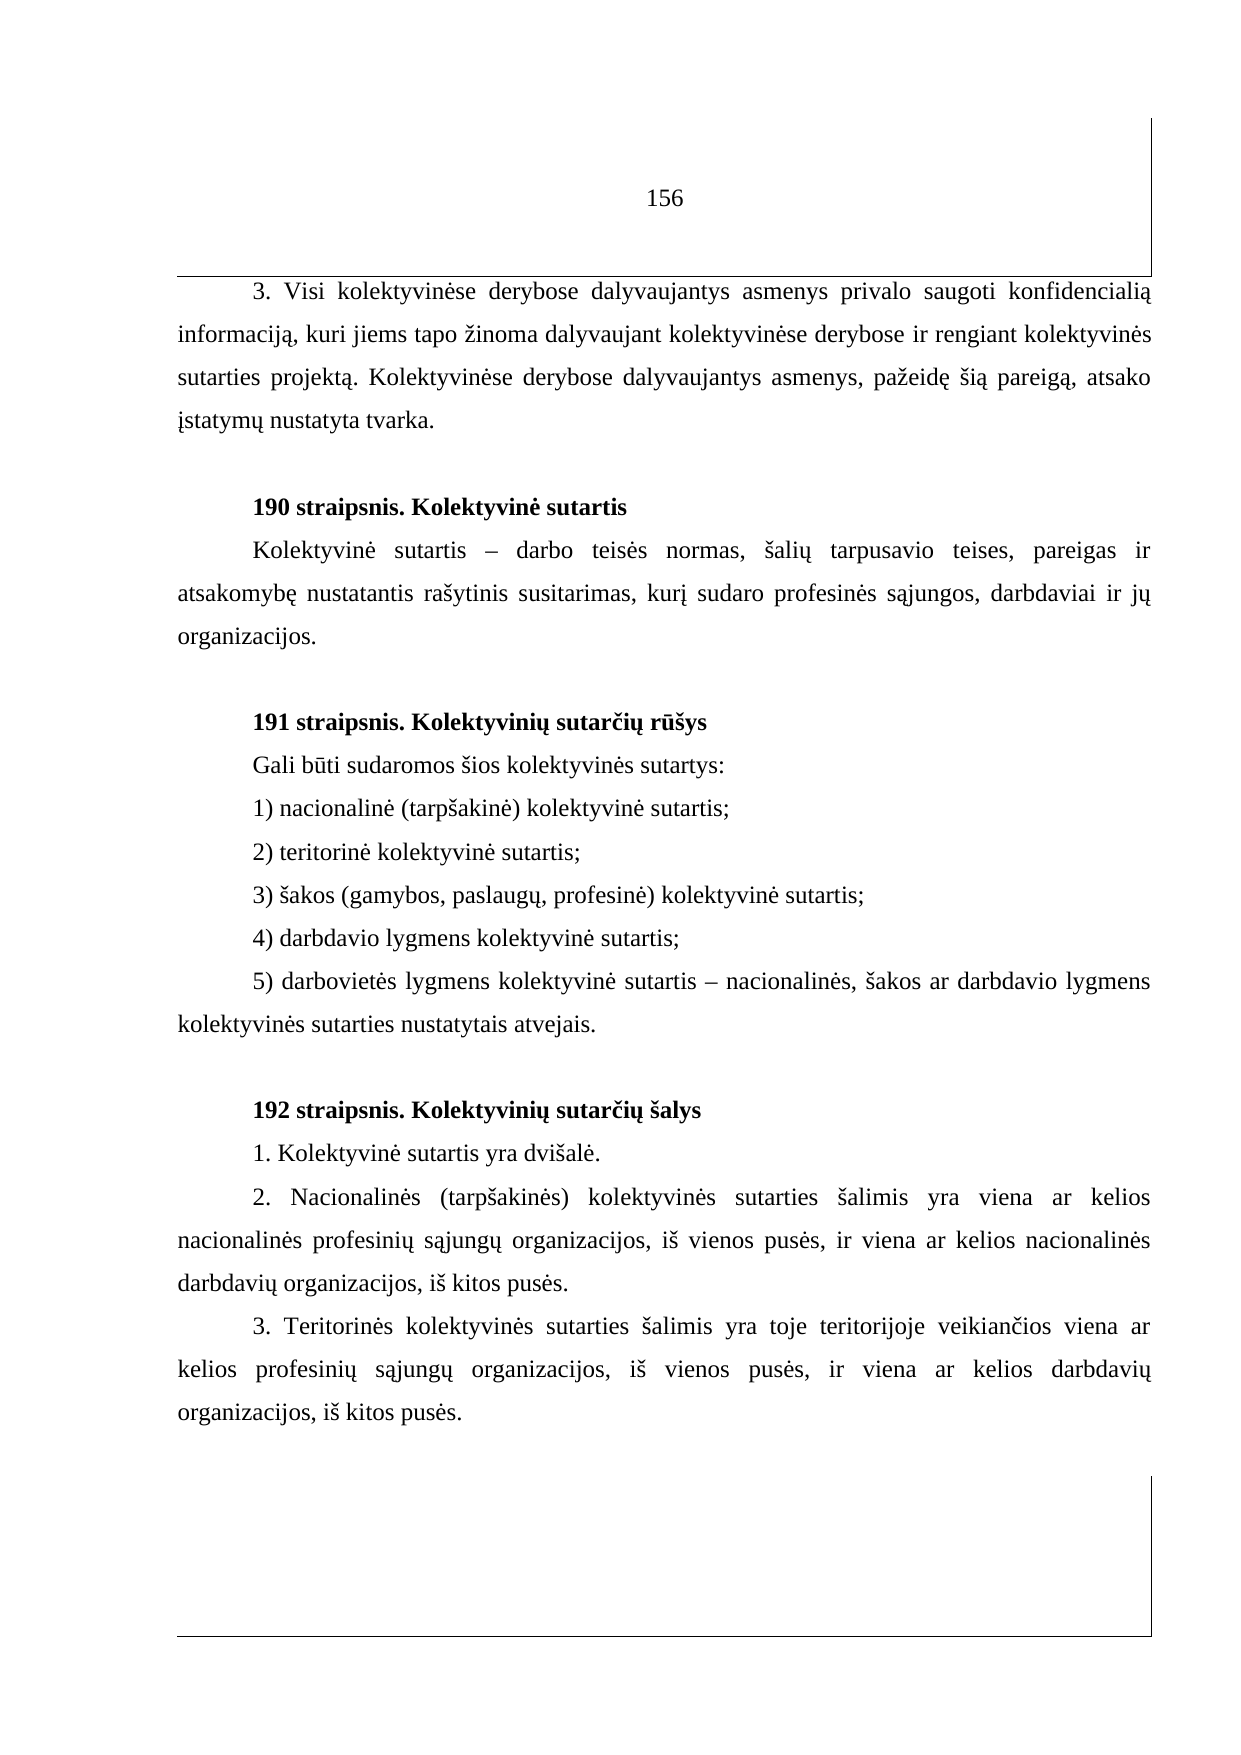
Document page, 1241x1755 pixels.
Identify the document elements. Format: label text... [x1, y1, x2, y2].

text 5) darbovietės lygmens kolektyvinė sutartis – nacionalinės, šakos ar darbdavio lygmens kolektyvinės sutarties nustatytais atvejais. [177, 966, 1152, 1038]
text 3) šakos (gamybos, paslaugų, profesinė) kolektyvinė sutartis; [177, 880, 1152, 908]
text 3. Teritorinės kolektyvinės sutarties šalimis yra toje teritorijoje veikiančios viena ar kelios profesinių sąjungų organizacijos, iš vienos pusės, ir viena ar kelios darbdavių organizacijos, iš kitos pusės. [177, 1311, 1152, 1426]
text 1. Kolektyvinė sutartis yra dvišalė. [177, 1138, 1152, 1167]
text 3. Visi kolektyvinėse derybose dalyvaujantys asmenys privalo saugoti konfidencialią informaciją, kuri jiems tapo žinoma dalyvaujant kolektyvinėse derybose ir rengiant kolektyvinės sutarties projektą. Kolektyvinėse derybose dalyvaujantys asmenys, pažeidę šią pareigą, atsako įstatymų nustatyta tvarka. [177, 276, 1152, 434]
text 2. Nacionalinės (tarpšakinės) kolektyvinės sutarties šalimis yra viena ar kelios nacionalinės profesinių sąjungų organizacijos, iš vienos pusės, ir viena ar kelios nacionalinės darbdavių organizacijos, iš kitos pusės. [177, 1182, 1152, 1297]
subtitle 192 straipsnis. Kolektyvinių sutarčių šalys [177, 1095, 1152, 1124]
text 1) nacionalinė (tarpšakinė) kolektyvinė sutartis; [177, 793, 1152, 822]
text 191 straipsnis. Kolektyvinių sutarčių rūšys [177, 707, 1152, 736]
text 2) teritorinė kolektyvinė sutartis; [177, 837, 1152, 865]
text Gali būti sudaromos šios kolektyvinės sutartys: [177, 750, 1152, 779]
text 4) darbdavio lygmens kolektyvinė sutartis; [177, 923, 1152, 952]
subtitle 190 straipsnis. Kolektyvinė sutartis [177, 492, 1152, 520]
text Kolektyvinė sutartis – darbo teisės normas, šalių tarpusavio teises, pareigas ir atsakomybę nustatantis rašytinis susitarimas, kurį sudaro profesinės sąjungos, darbdaviai ir jų organizacijos. [177, 535, 1152, 650]
